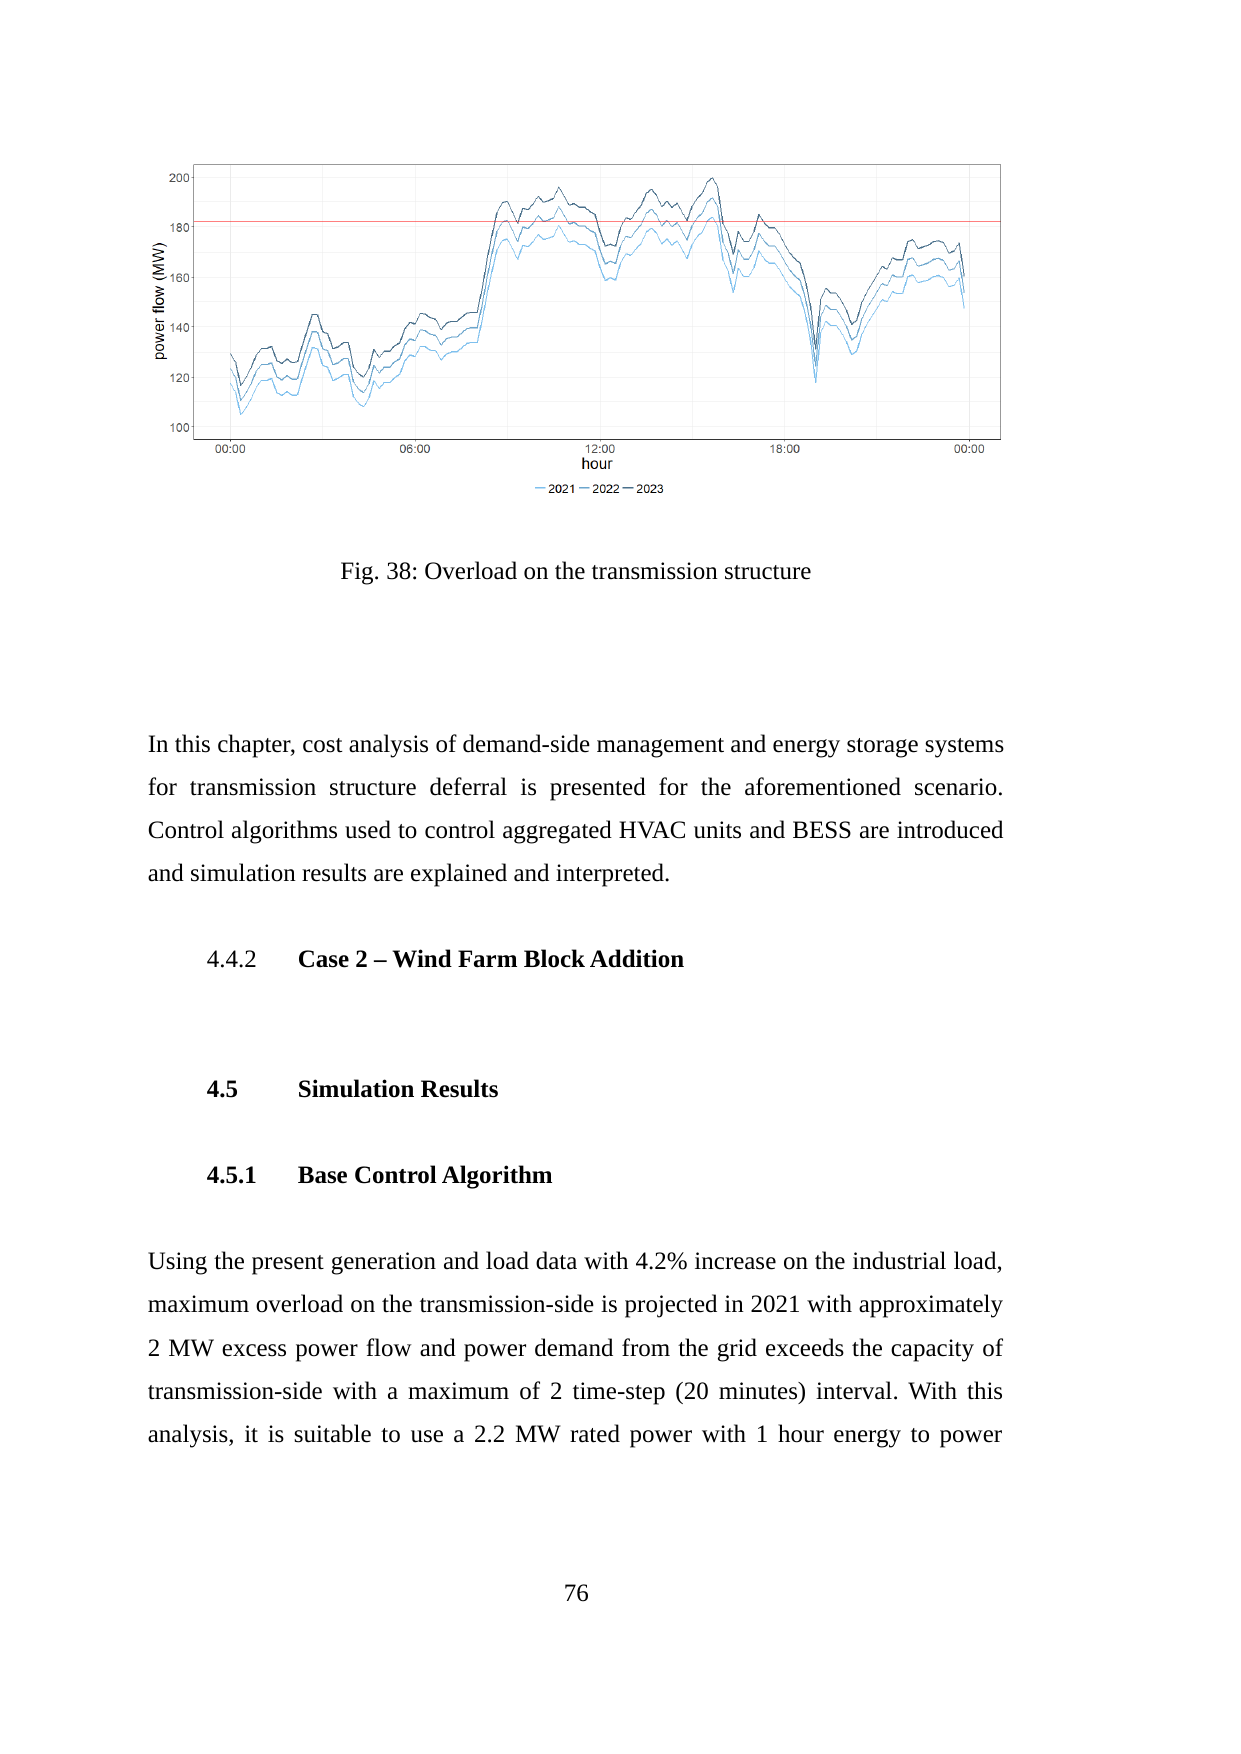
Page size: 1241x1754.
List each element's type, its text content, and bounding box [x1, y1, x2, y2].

list Simulation Results [207, 1074, 1004, 1103]
picture [147, 160, 1005, 503]
text Fig. 38: Overload on the transmission structure [148, 556, 1004, 585]
list Base Control Algorithm [207, 1160, 1004, 1189]
list Case 2 – Wind Farm Block Addition [207, 944, 1004, 973]
text In this chapter, cost analysis of demand-side management and energy storage systems for transmission structure deferral is presented for the aforementioned scenario. Control algorithms used to control aggregated HVAC units and BESS are introduced and simulation results are explained and interpreted. [148, 729, 1004, 887]
text Using the present generation and load data with 4.2% increase on the industrial load, maximum overload on the transmission-side is projected in 2021 with approximately 2 MW excess power flow and power demand from the grid exceeds the capacity of transmission-side with a maximum of 2 time-step (20 minutes) interval. With this analysis, it is suitable to use a 2.2 MW rated power with 1 hour energy to power [148, 1246, 1004, 1448]
